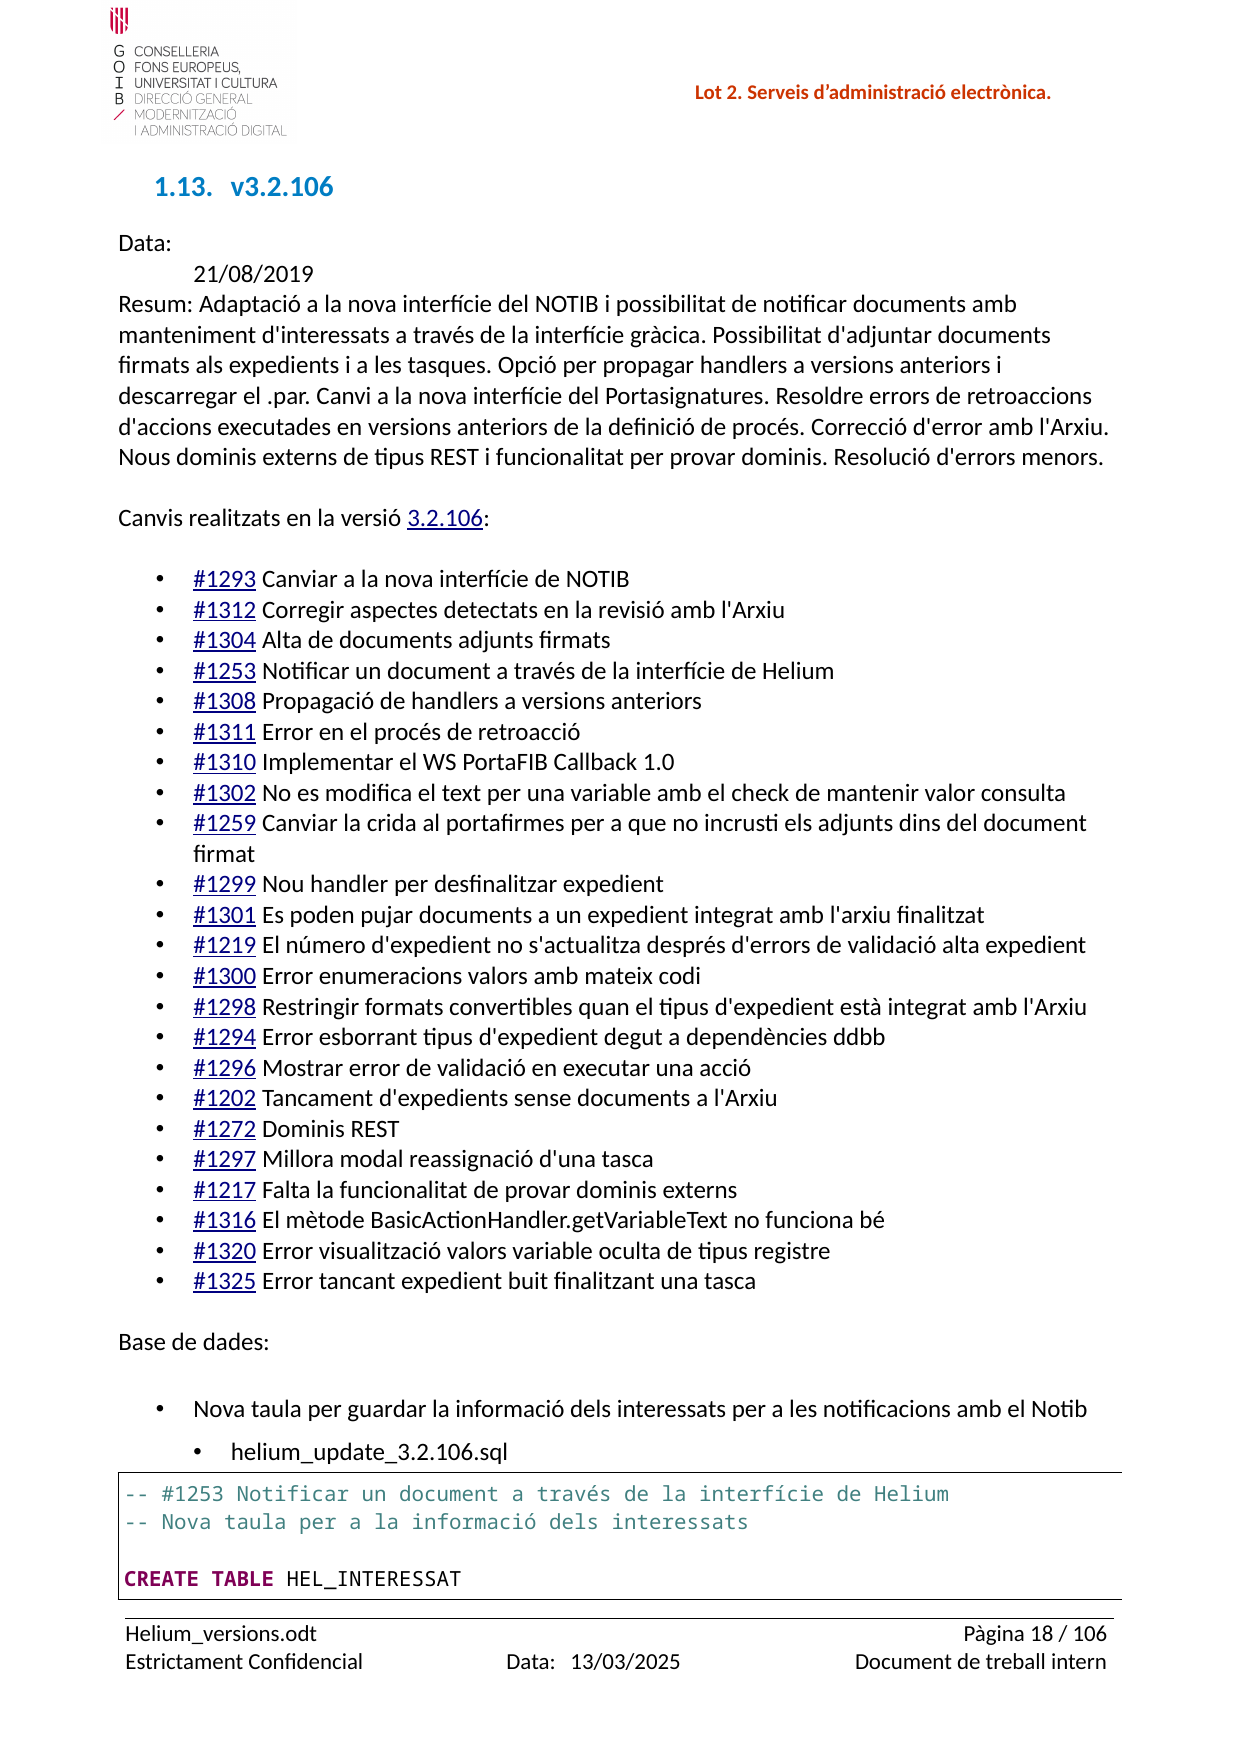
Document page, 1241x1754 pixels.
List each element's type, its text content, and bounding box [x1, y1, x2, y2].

list #1304 Alta de documents adjunts firmats [156, 624, 1122, 655]
list #1316 El mètode BasicActionHandler.getVariableText no funciona bé [156, 1204, 1122, 1235]
list #1311 Error en el procés de retroacció [156, 716, 1122, 746]
list #1300 Error enumeracions valors amb mateix codi [156, 960, 1122, 991]
list #1301 Es poden pujar documents a un expedient integrat amb l'arxiu finalitzat [156, 899, 1122, 929]
list #1219 El número d'expedient no s'actualitza després d'errors de validació alta expedient [156, 929, 1122, 960]
text Data: [118, 228, 1122, 258]
list #1308 Propagació de handlers a versions anteriors [156, 685, 1122, 716]
list #1320 Error visualització valors variable oculta de tipus registre [156, 1235, 1122, 1265]
list #1302 No es modifica el text per una variable amb el check de mantenir valor consulta [156, 777, 1122, 807]
list #1294 Error esborrant tipus d'expedient degut a dependències ddbb [156, 1021, 1122, 1052]
list helium_update_3.2.106.sql [193, 1436, 1122, 1466]
table_header -- #1253 Notificar un document a través de la interfície de Helium -- Nova taula per a la informació dels interessats CREATE TABLE HEL_INTERESSAT [119, 1473, 1122, 1598]
list #1297 Millora modal reassignació d'una tasca [156, 1143, 1122, 1174]
list #1310 Implementar el WS PortaFIB Callback 1.0 [156, 746, 1122, 777]
list #1259 Canviar la crida al portafirmes per a que no incrusti els adjunts dins del document firmat [156, 807, 1122, 868]
picture [100, 0, 297, 144]
subtitle v3.2.106 [153, 168, 1122, 204]
list #1293 Canviar a la nova interfície de NOTIB [156, 563, 1122, 594]
list #1272 Dominis REST [156, 1113, 1122, 1143]
list #1312 Corregir aspectes detectats en la revisió amb l'Arxiu [156, 594, 1122, 624]
list #1253 Notificar un document a través de la interfície de Helium [156, 655, 1122, 685]
list #1325 Error tancant expedient buit finalitzant una tasca [156, 1265, 1122, 1296]
list #1298 Restringir formats convertibles quan el tipus d'expedient està integrat amb l'Arxiu [156, 991, 1122, 1021]
list Nova taula per guardar la informació dels interessats per a les notificacions amb el Notib [156, 1393, 1122, 1424]
list #1296 Mostrar error de validació en executar una acció [156, 1052, 1122, 1082]
text 21/08/2019 [118, 258, 1122, 289]
list #1299 Nou handler per desfinalitzar expedient [156, 868, 1122, 899]
list #1202 Tancament d'expedients sense documents a l'Arxiu [156, 1082, 1122, 1113]
list #1217 Falta la funcionalitat de provar dominis externs [156, 1174, 1122, 1204]
text Canvis realitzats en la versió 3.2.106: [118, 502, 1122, 533]
text Resum: Adaptació a la nova interfície del NOTIB i possibilitat de notificar documents amb manteniment d'interessats a través de la interfície gràcica. Possibilitat d'adjuntar documents firmats als expedients i a les tasques. Opció per propagar handlers a versions anteriors i descarregar el .par. Canvi a la nova interfície del Portasignatures. Resoldre errors de retroaccions d'accions executades en versions anteriors de la definició de procés. Correcció d'error amb l'Arxiu. Nous dominis externs de tipus REST i funcionalitat per provar dominis. Resolució d'errors menors. [118, 289, 1122, 472]
text Base de dades: [118, 1326, 1122, 1357]
